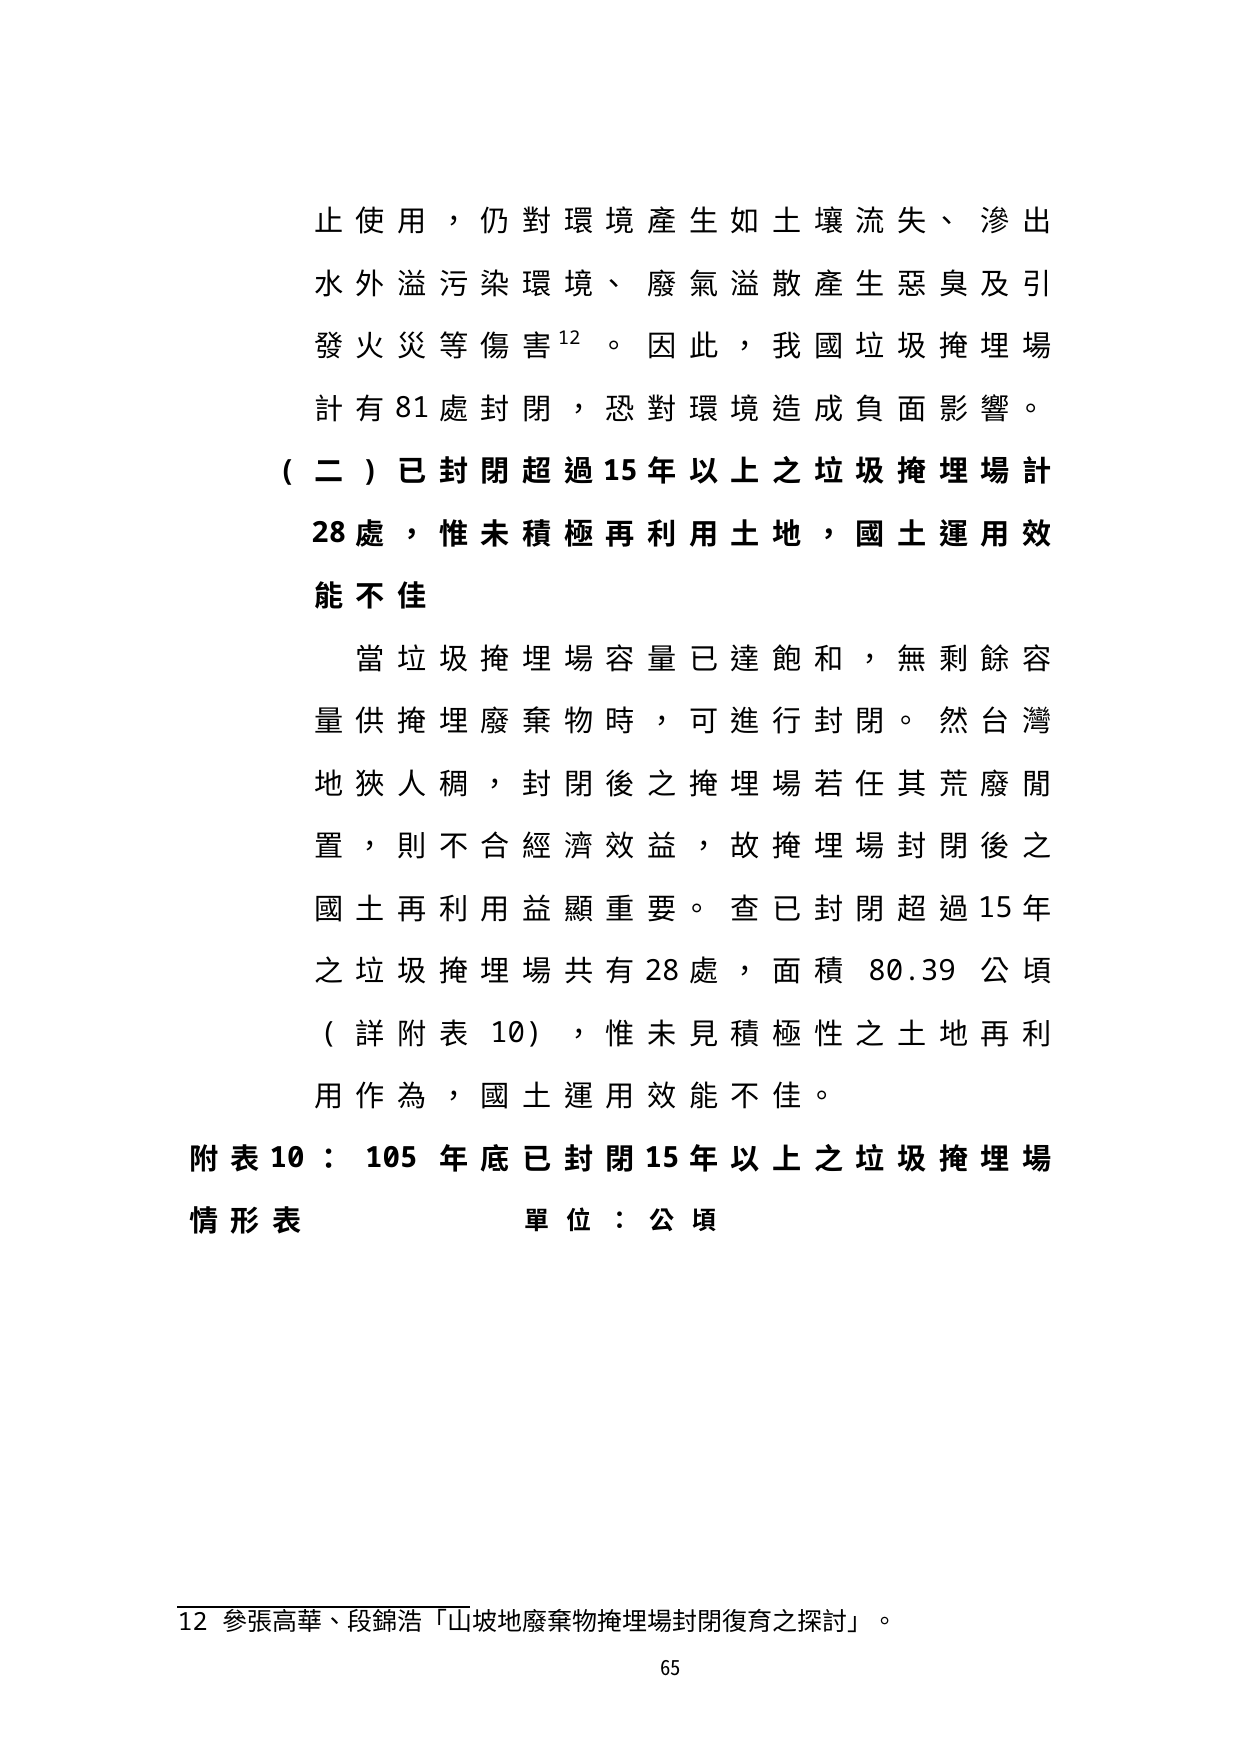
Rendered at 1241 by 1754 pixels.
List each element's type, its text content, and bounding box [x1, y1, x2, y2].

text (二)已封閉超過15年以上之垃圾掩埋場計28處，惟未積極再利用土地，國土運用效能不佳 [242, 427, 1058, 615]
text 止使用，仍對環境產生如土壤流失、滲出水外溢污染環境、廢氣溢散產生惡臭及引發火災等傷害。因此，我國垃圾掩埋場計有81處封閉，恐對環境造成負面影響。 [271, 177, 1058, 427]
text 當垃圾掩埋場容量已達飽和，無剩餘容量供掩埋廢棄物時，可進行封閉。然台灣地狹人稠，封閉後之掩埋場若任其荒廢閒置，則不合經濟效益，故掩埋場封閉後之國土再利用益顯重要。查已封閉超過15年之垃圾掩埋場共有28處，面積80.39公頃(詳附表10)，惟未見積極性之土地再利用作為，國土運用效能不佳。 [271, 615, 1058, 1115]
text 附表10：105年底已封閉15年以上之垃圾掩埋場情形表 單位：公頃 [138, 1115, 1058, 1240]
text 參張高華、段錦浩「山坡地廢棄物掩埋場封閉復育之探討」。 [177, 1607, 1063, 1636]
